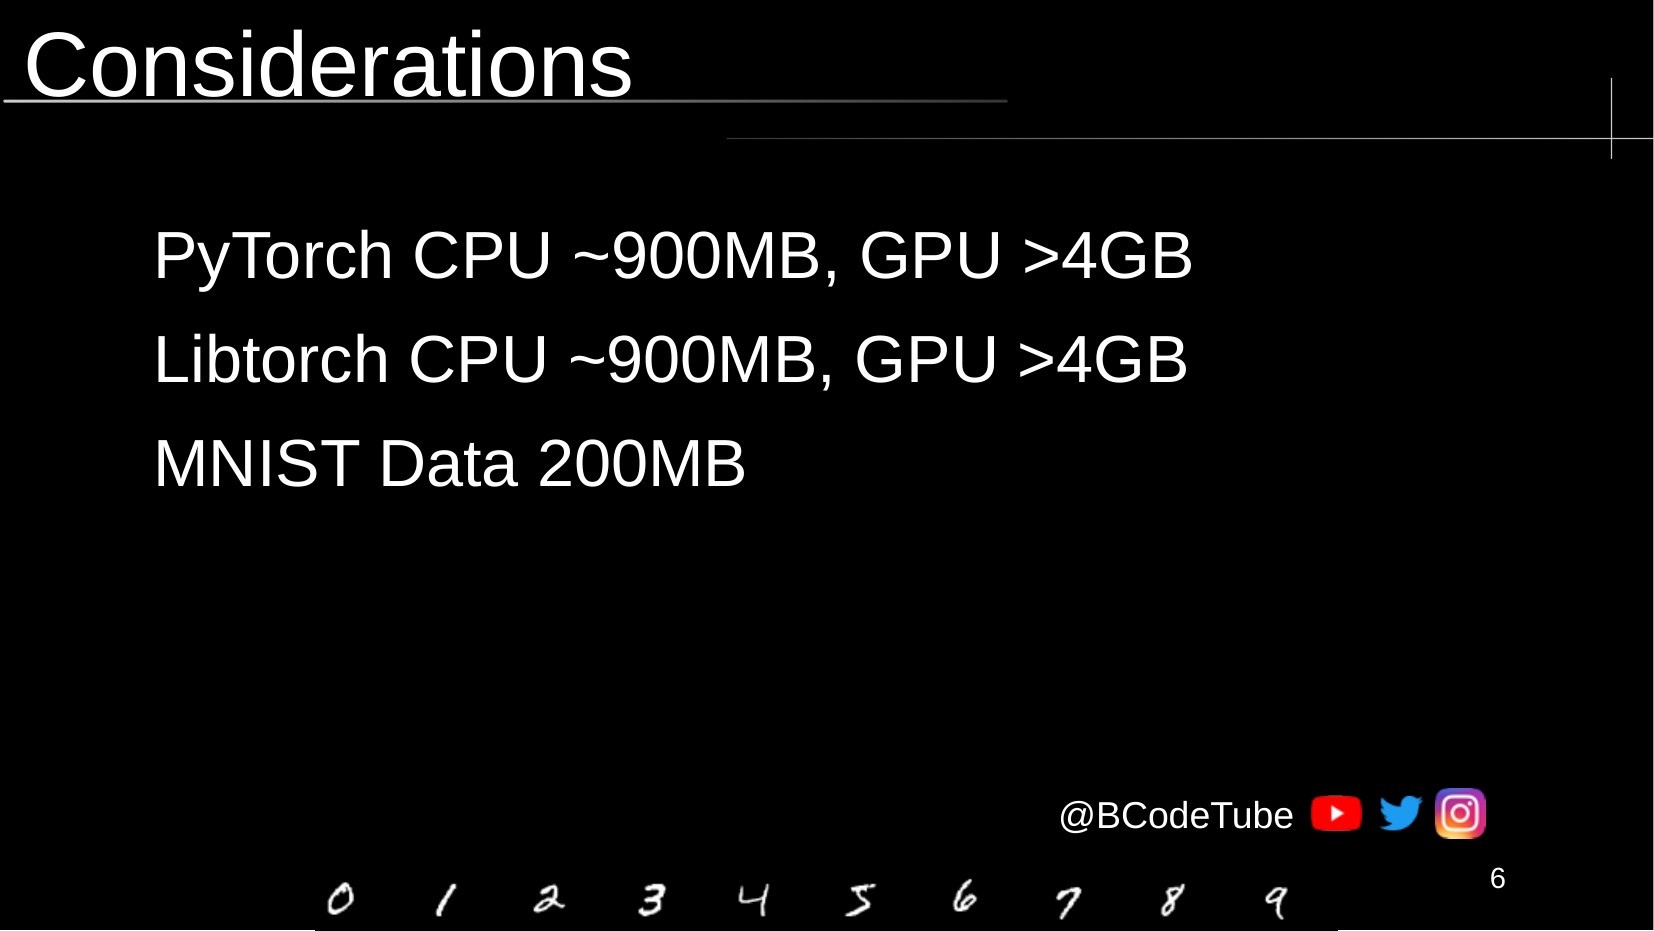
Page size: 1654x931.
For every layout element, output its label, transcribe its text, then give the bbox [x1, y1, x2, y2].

picture [1435, 788, 1486, 839]
title Considerations [23, 11, 1589, 119]
picture [1311, 788, 1362, 839]
list PyTorch CPU ~900MB, GPU >4GB Libtorch CPU ~900MB, GPU >4GB MNIST Data 200MB [82, 217, 1571, 758]
picture [1376, 788, 1427, 839]
picture [315, 873, 1338, 931]
